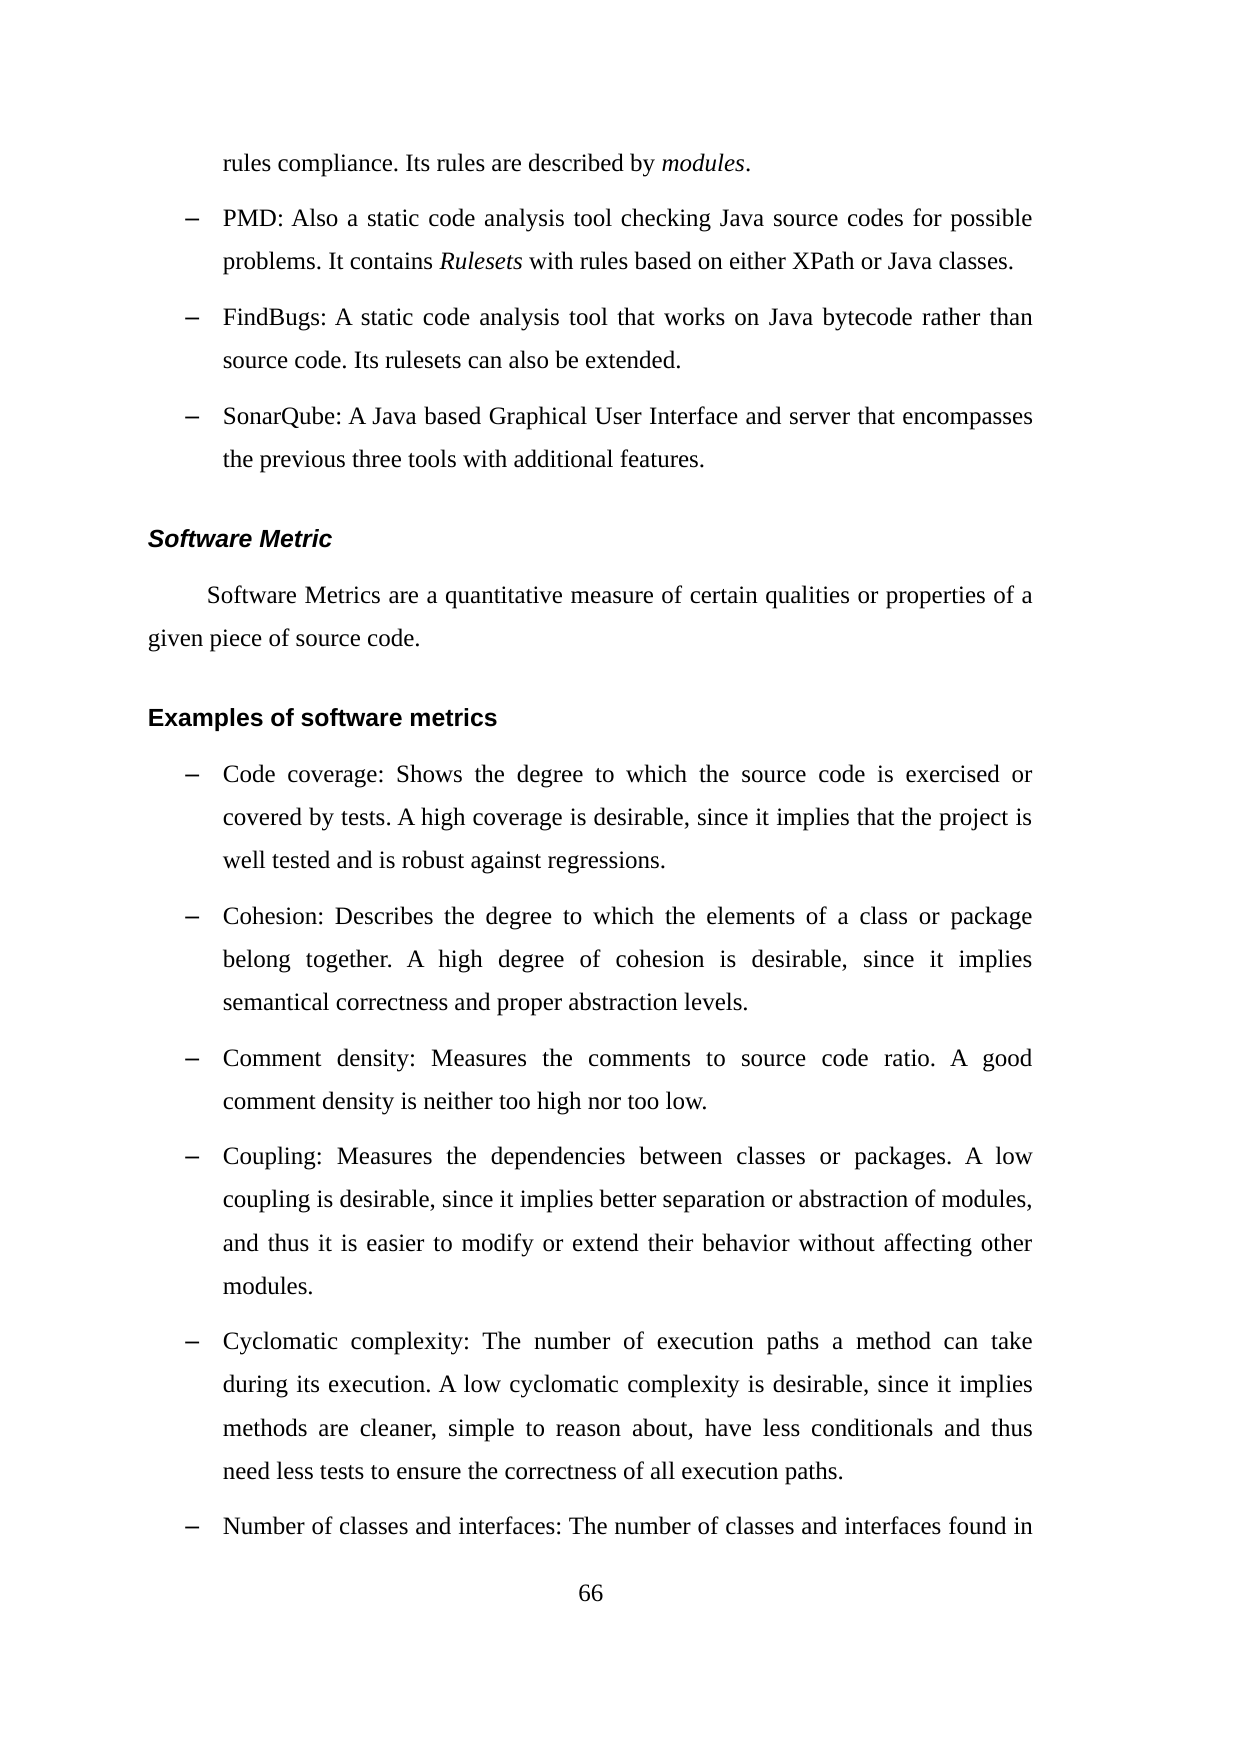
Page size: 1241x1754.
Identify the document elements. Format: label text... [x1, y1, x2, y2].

list rules compliance. Its rules are described by modules. [185, 148, 1033, 176]
list SonarQube: A Java based Graphical User Interface and server that encompasses the previous three tools with additional features. [185, 401, 1033, 473]
list Comment density: Measures the comments to source code ratio. A good comment density is neither too high nor too low. [185, 1043, 1033, 1114]
list Cyclomatic complexity: The number of execution paths a method can take during its execution. A low cyclomatic complexity is desirable, since it implies methods are cleaner, simple to reason about, have less conditionals and thus need less tests to ensure the correctness of all execution paths. [185, 1326, 1033, 1484]
list PMD: Also a static code analysis tool checking Java source codes for possible problems. It contains Rulesets with rules based on either XPath or Java classes. [185, 203, 1033, 275]
list FindBugs: A static code analysis tool that works on Java bytecode rather than source code. Its rulesets can also be extended. [185, 302, 1033, 374]
subtitle Software Metric [148, 524, 1033, 553]
list Cohesion: Describes the degree to which the elements of a class or package belong together. A high degree of cohesion is desirable, since it implies semantical correctness and proper abstraction levels. [185, 901, 1033, 1016]
text Software Metrics are a quantitative measure of certain qualities or properties of a given piece of source code. [148, 580, 1033, 652]
subtitle Examples of software metrics [148, 703, 1033, 732]
list Code coverage: Shows the degree to which the source code is exercised or covered by tests. A high coverage is desirable, since it implies that the project is well tested and is robust against regressions. [185, 759, 1033, 874]
list Coupling: Measures the dependencies between classes or packages. A low coupling is desirable, since it implies better separation or abstraction of modules, and thus it is easier to modify or extend their behavior without affecting other modules. [185, 1141, 1033, 1299]
list Number of classes and interfaces: The number of classes and interfaces found in [185, 1511, 1033, 1540]
